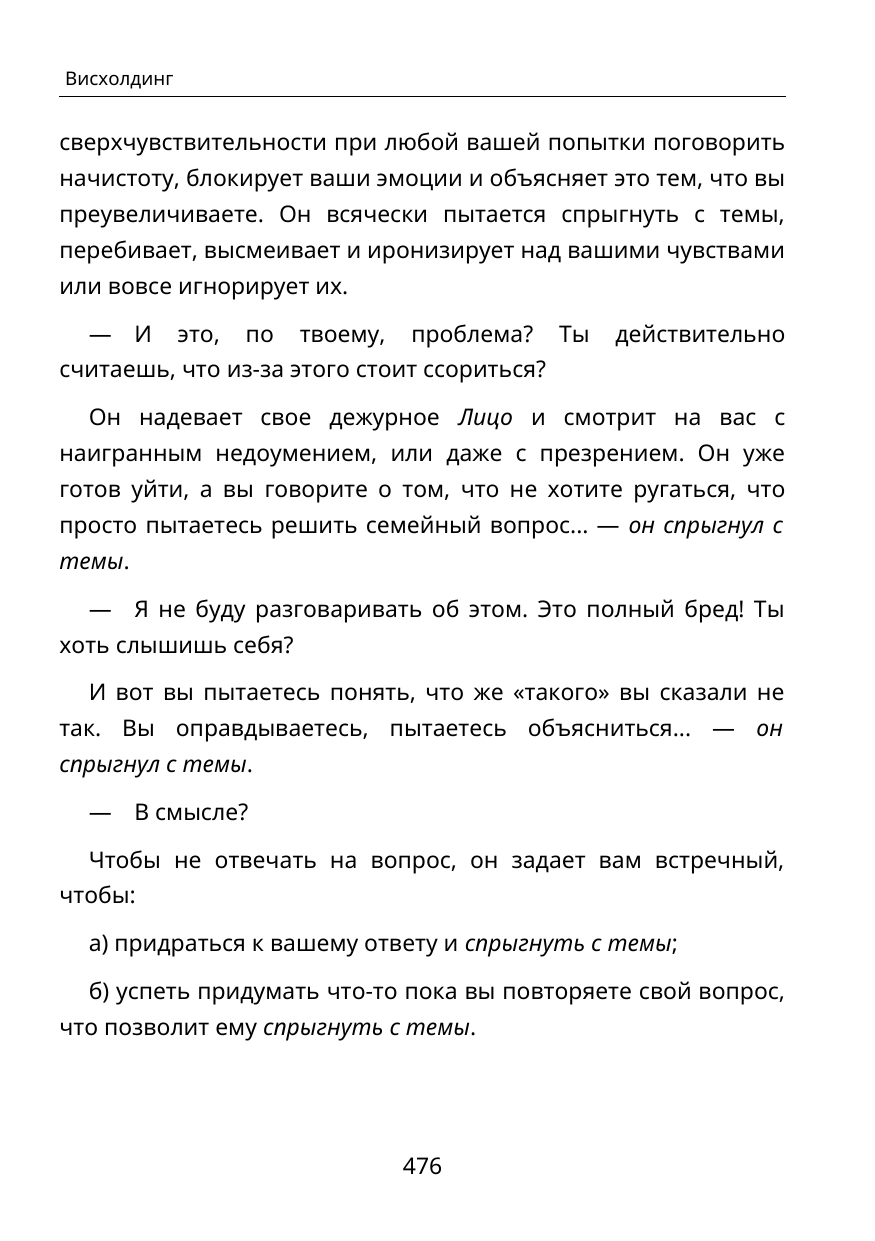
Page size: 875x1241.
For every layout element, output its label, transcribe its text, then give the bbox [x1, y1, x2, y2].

text Чтобы не отвечать на вопрос, он задает вам встречный, чтобы: [59, 843, 786, 911]
list И это, по твоему, проблема? Ты действительно считаешь, что из-за этого стоит ссориться? [59, 317, 786, 385]
text б) успеть придумать что-то пока вы повторяете свой вопрос, что позволит ему спрыгнуть с темы. [59, 975, 786, 1042]
text а) придраться к вашему ответу и спрыгнуть с темы; [59, 927, 786, 958]
text И вот вы пытаетесь понять, что же «такого» вы сказали не так. Вы оправдываетесь, пытаетесь объясниться... — он спрыгнул с темы. [59, 676, 786, 779]
text Он надевает свое дежурное Лицо и смотрит на вас с наигранным недоумением, или даже с презрением. Он уже готов уйти, а вы говорите о том, что не хотите ругаться, что просто пытаетесь решить семейный вопрос... — он спрыгнул с темы. [59, 401, 786, 576]
list В смысле? [59, 796, 786, 827]
text сверхчувствительности при любой вашей попытки поговорить начистоту, блокирует ваши эмоции и объясняет это тем, что вы преувеличиваете. Он всячески пытается спрыгнуть с темы, перебивает, высмеивает и иронизирует над вашими чувствами или вовсе игнорирует их. [59, 126, 786, 301]
list Я не буду разговаривать об этом. Это полный бред! Ты хоть слышишь себя? [59, 593, 786, 660]
